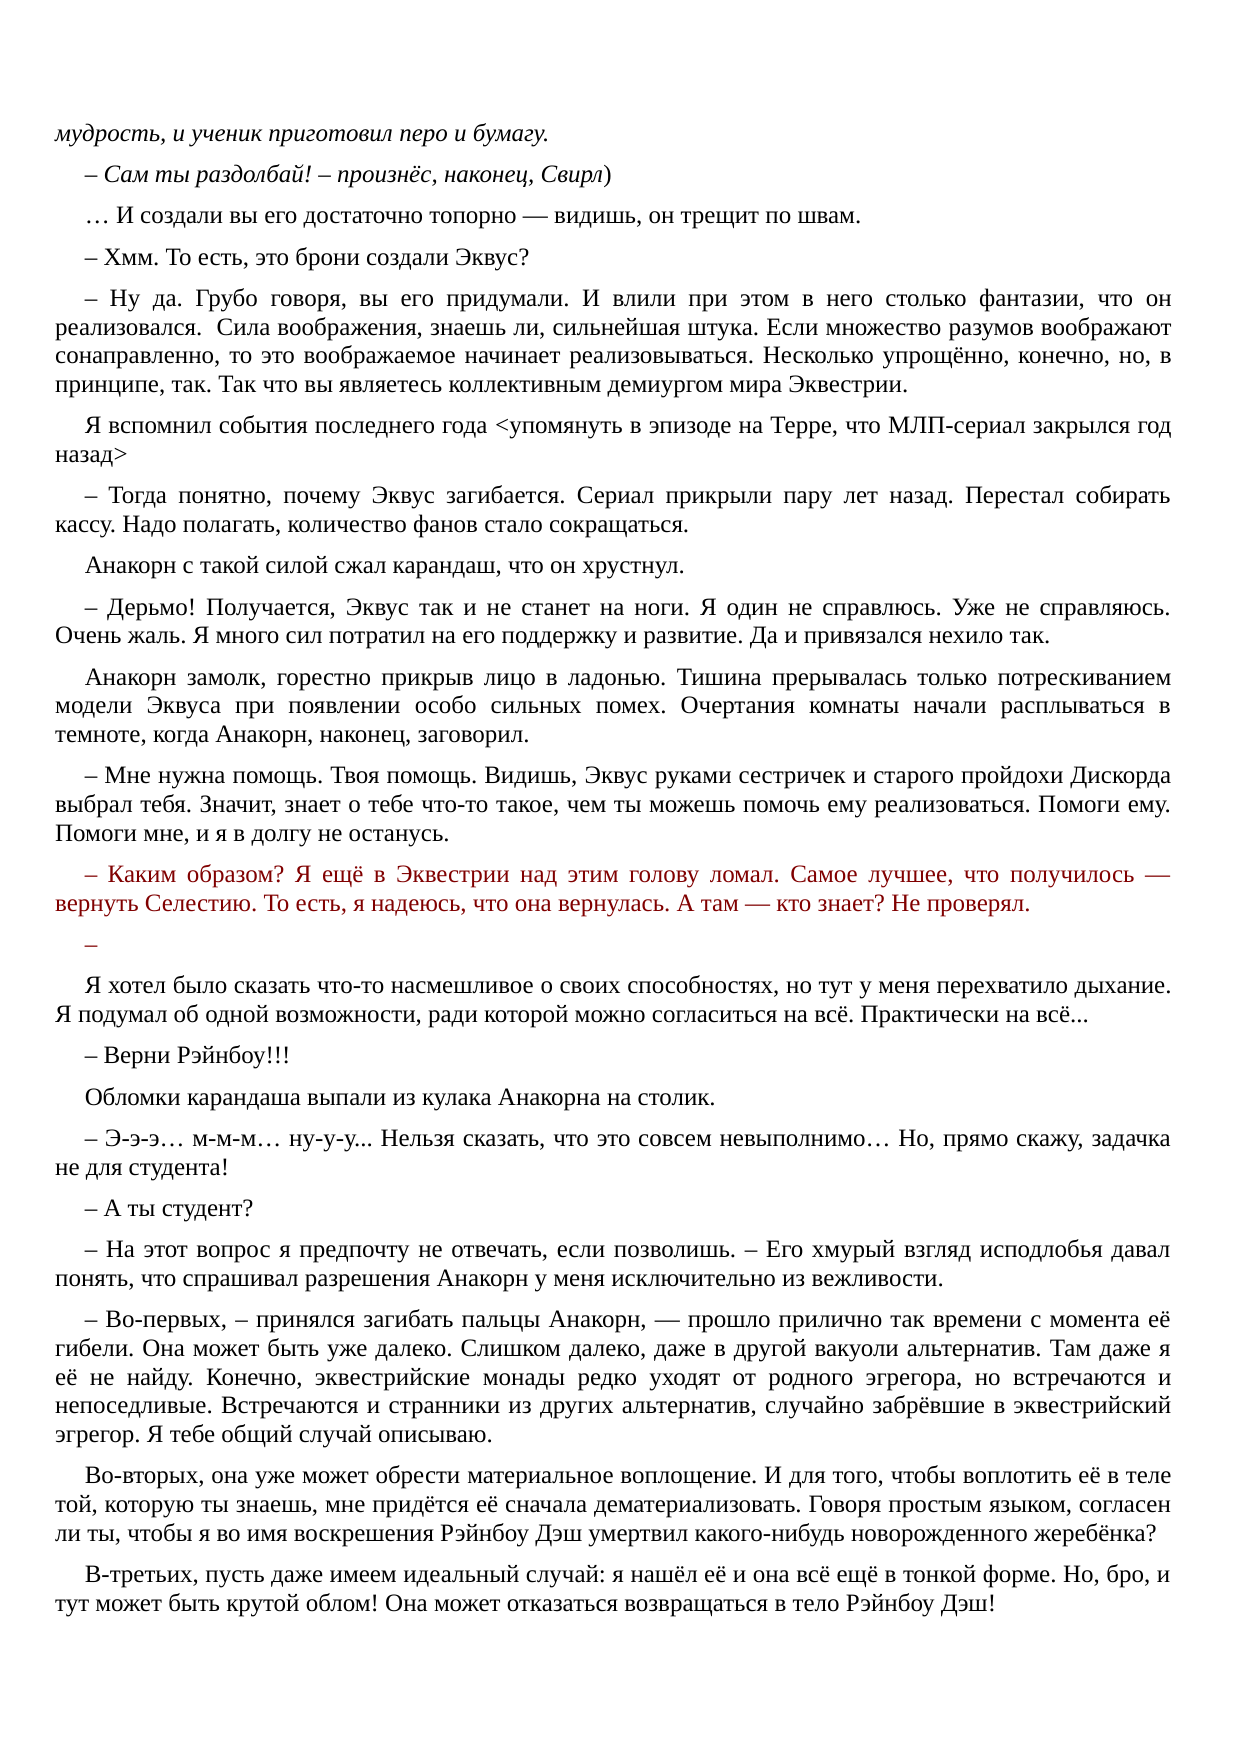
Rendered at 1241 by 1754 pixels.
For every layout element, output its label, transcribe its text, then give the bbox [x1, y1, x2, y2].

text – Хмм. То есть, это брони создали Эквус? [55, 242, 1172, 271]
text – Мне нужна помощь. Твоя помощь. Видишь, Эквус руками сестричек и старого пройдохи Дискорда выбрал тебя. Значит, знает о тебе что-то такое, чем ты можешь помочь ему реализоваться. Помоги ему. Помоги мне, и я в долгу не останусь. [55, 761, 1172, 847]
text – На этот вопрос я предпочту не отвечать, если позволишь. – Его хмурый взгляд исподлобья давал понять, что спрашивал разрешения Анакорн у меня исключительно из вежливости. [55, 1234, 1172, 1292]
text – Дерьмо! Получается, Эквус так и не станет на ноги. Я один не справлюсь. Уже не справляюсь. Очень жаль. Я много сил потратил на его поддержку и развитие. Да и привязался нехило так. [55, 592, 1172, 649]
text Я хотел было сказать что-то насмешливое о своих способностях, но тут у меня перехватило дыхание. Я подумал об одной возможности, ради которой можно согласиться на всё. Практически на всё... [55, 971, 1172, 1028]
text Во-вторых, она уже может обрести материальное воплощение. И для того, чтобы воплотить её в теле той, которую ты знаешь, мне придётся её сначала дематериализовать. Говоря простым языком, согласен ли ты, чтобы я во имя воскрешения Рэйнбоу Дэш умертвил какого-нибудь новорожденного жеребёнка? [55, 1461, 1172, 1547]
text – Каким образом? Я ещё в Эквестрии над этим голову ломал. Самое лучшее, что получилось — вернуть Селестию. То есть, я надеюсь, что она вернулась. А там — кто знает? Не проверял. [55, 859, 1172, 917]
text мудрость, и ученик приготовил перо и бумагу. [55, 118, 1172, 147]
text Я вспомнил события последнего года <упомянуть в эпизоде на Терре, что МЛП-сериал закрылся год назад> [55, 411, 1172, 468]
text – Во-первых, – принялся загибать пальцы Анакорн, — прошло прилично так времени с момента её гибели. Она может быть уже далеко. Слишком далеко, даже в другой вакуоли альтернатив. Там даже я её не найду. Конечно, эквестрийские монады редко уходят от родного эгрегора, но встречаются и непоседливые. Встречаются и странники из других альтернатив, случайно забрёвшие в эквестрийский эгрегор. Я тебе общий случай описываю. [55, 1304, 1172, 1448]
text – А ты студент? [55, 1193, 1172, 1222]
text – Ну да. Грубо говоря, вы его придумали. И влили при этом в него столько фантазии, что он реализовался. Сила воображения, знаешь ли, сильнейшая штука. Если множество разумов воображают сонаправленно, то это воображаемое начинает реализовываться. Несколько упрощённо, конечно, но, в принципе, так. Так что вы являетесь коллективным демиургом мира Эквестрии. [55, 283, 1172, 398]
text Анакорн с такой силой сжал карандаш, что он хрустнул. [55, 551, 1172, 579]
text – Сам ты раздолбай! – произнёс, наконец, Свирл) [55, 159, 1172, 188]
text В-третьих, пусть даже имеем идеальный случай: я нашёл её и она всё ещё в тонкой форме. Но, бро, и тут может быть крутой облом! Она может отказаться возвращаться в тело Рэйнбоу Дэш! [55, 1559, 1172, 1617]
text Анакорн замолк, горестно прикрыв лицо в ладонью. Тишина прерывалась только потрескиванием модели Эквуса при появлении особо сильных помех. Очертания комнаты начали расплываться в темноте, когда Анакорн, наконец, заговорил. [55, 662, 1172, 748]
text – Верни Рэйнбоу!!! [55, 1041, 1172, 1069]
text … И создали вы его достаточно топорно — видишь, он трещит по швам. [55, 201, 1172, 229]
text – Э-э-э… м-м-м… ну-у-у... Нельзя сказать, что это совсем невыполнимо… Но, прямо скажу, задачка не для студента! [55, 1123, 1172, 1181]
text Обломки карандаша выпали из кулака Анакорна на столик. [55, 1082, 1172, 1111]
text – [55, 929, 1172, 958]
text – Тогда понятно, почему Эквус загибается. Сериал прикрыли пару лет назад. Перестал собирать кассу. Надо полагать, количество фанов стало сокращаться. [55, 481, 1172, 538]
